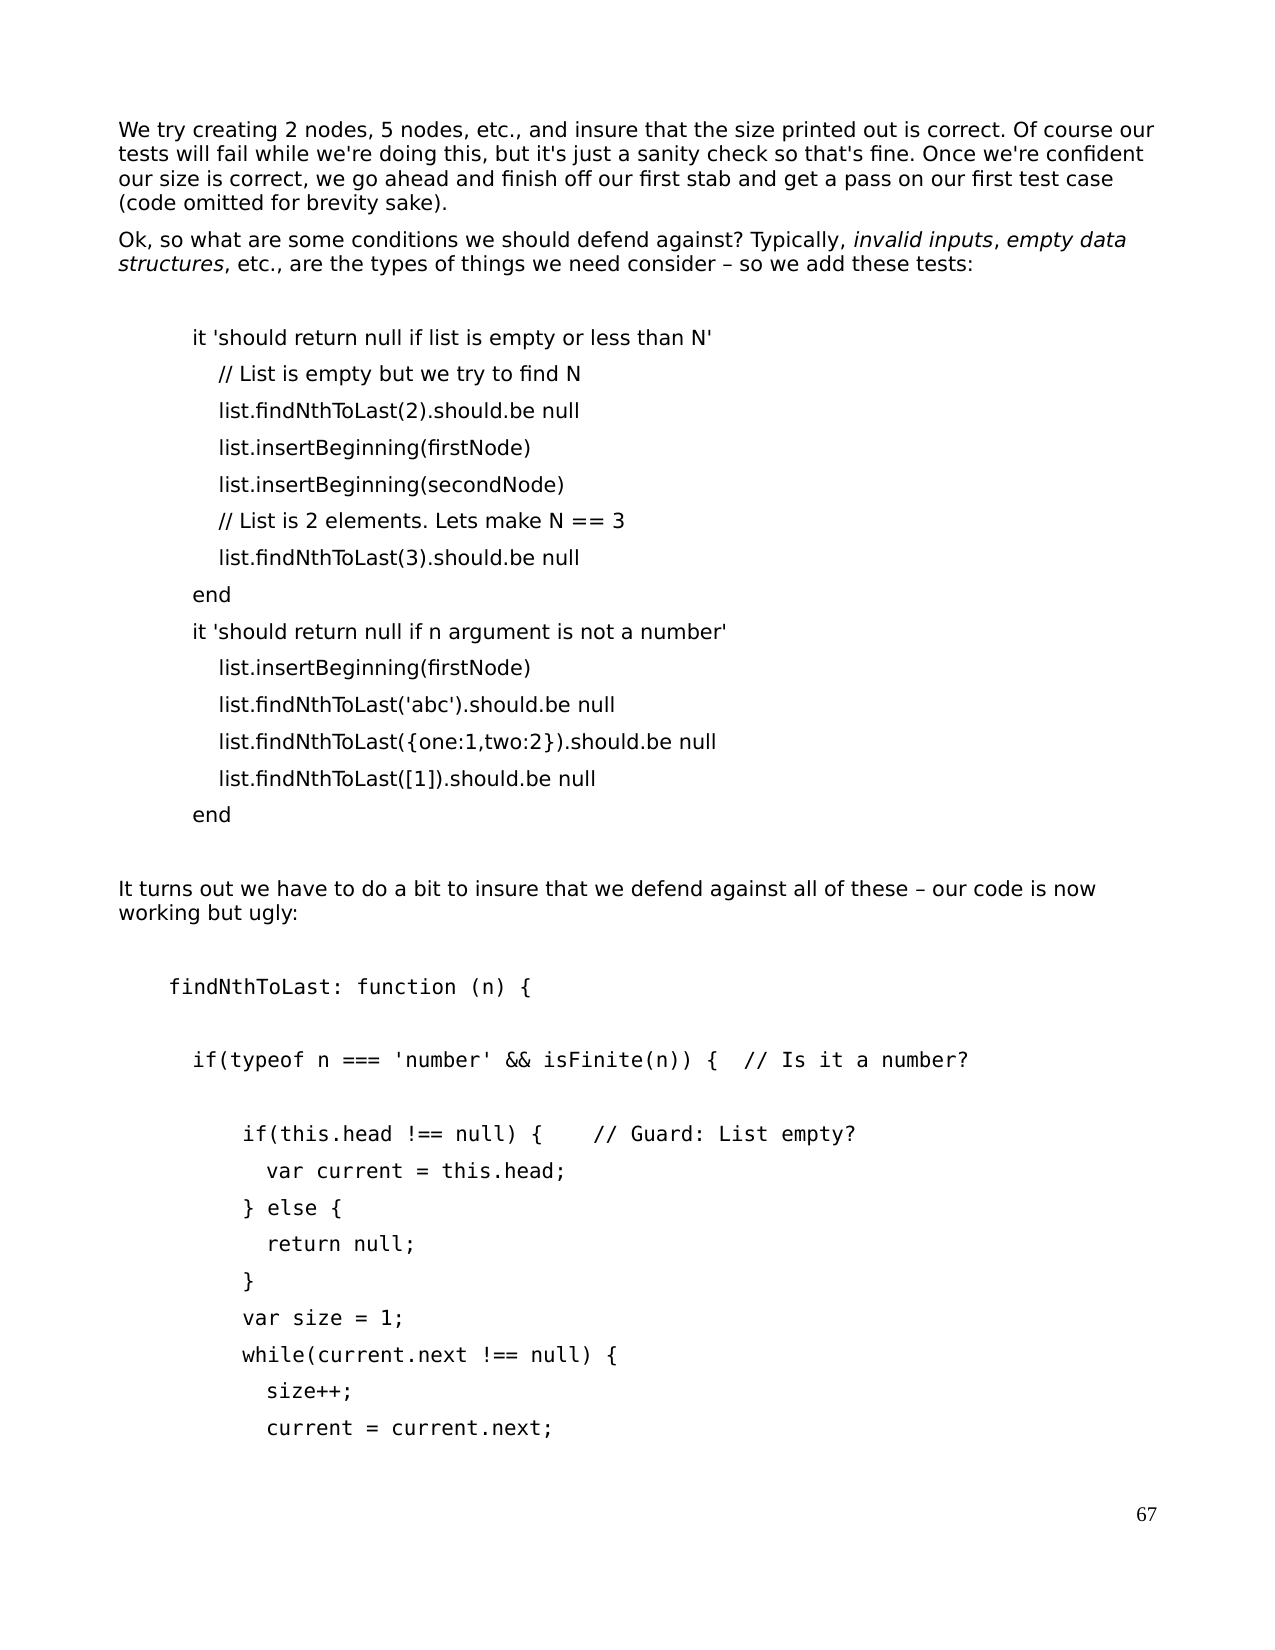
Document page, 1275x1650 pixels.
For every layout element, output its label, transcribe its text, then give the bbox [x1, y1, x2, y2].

text list.findNthToLast([1]).should.be null [118, 767, 1157, 791]
text list.findNthToLast({one:1,two:2}).should.be null [118, 730, 1157, 754]
text end [118, 583, 1157, 607]
text return null; [118, 1232, 1157, 1257]
text list.insertBeginning(secondNode) [118, 473, 1157, 497]
text var size = 1; [118, 1306, 1157, 1330]
text current = current.next; [118, 1416, 1157, 1440]
text // List is empty but we try to find N [118, 362, 1157, 387]
text size++; [118, 1379, 1157, 1404]
text list.insertBeginning(firstNode) [118, 656, 1157, 681]
text Ok, so what are some conditions we should defend against? Typically, invalid inputs, empty data structures, etc., are the types of things we need consider – so we add these tests: [118, 228, 1157, 276]
text if(typeof n === 'number' && isFinite(n)) { // Is it a number? [118, 1048, 1157, 1073]
text // List is 2 elements. Lets make N == 3 [118, 509, 1157, 534]
text } [118, 1269, 1157, 1293]
text while(current.next !== null) { [118, 1343, 1157, 1367]
text It turns out we have to do a bit to insure that we defend against all of these – our code is now working but ugly: [118, 877, 1157, 926]
text it 'should return null if list is empty or less than N' [118, 326, 1157, 350]
text if(this.head !== null) { // Guard: List empty? [118, 1122, 1157, 1146]
text end [118, 803, 1157, 828]
text } else { [118, 1196, 1157, 1220]
text it 'should return null if n argument is not a number' [118, 620, 1157, 644]
text list.insertBeginning(firstNode) [118, 436, 1157, 460]
text list.findNthToLast(3).should.be null [118, 546, 1157, 570]
text We try creating 2 nodes, 5 nodes, etc., and insure that the size printed out is correct. Of course our tests will fail while we're doing this, but it's just a sanity check so that's fine. Once we're confident our size is correct, we go ahead and finish off our first stab and get a pass on our first test case (code omitted for brevity sake). [118, 118, 1157, 215]
text list.findNthToLast(2).should.be null [118, 399, 1157, 423]
text var current = this.head; [118, 1159, 1157, 1183]
text list.findNthToLast('abc').should.be null [118, 693, 1157, 717]
text findNthToLast: function (n) { [118, 975, 1157, 999]
